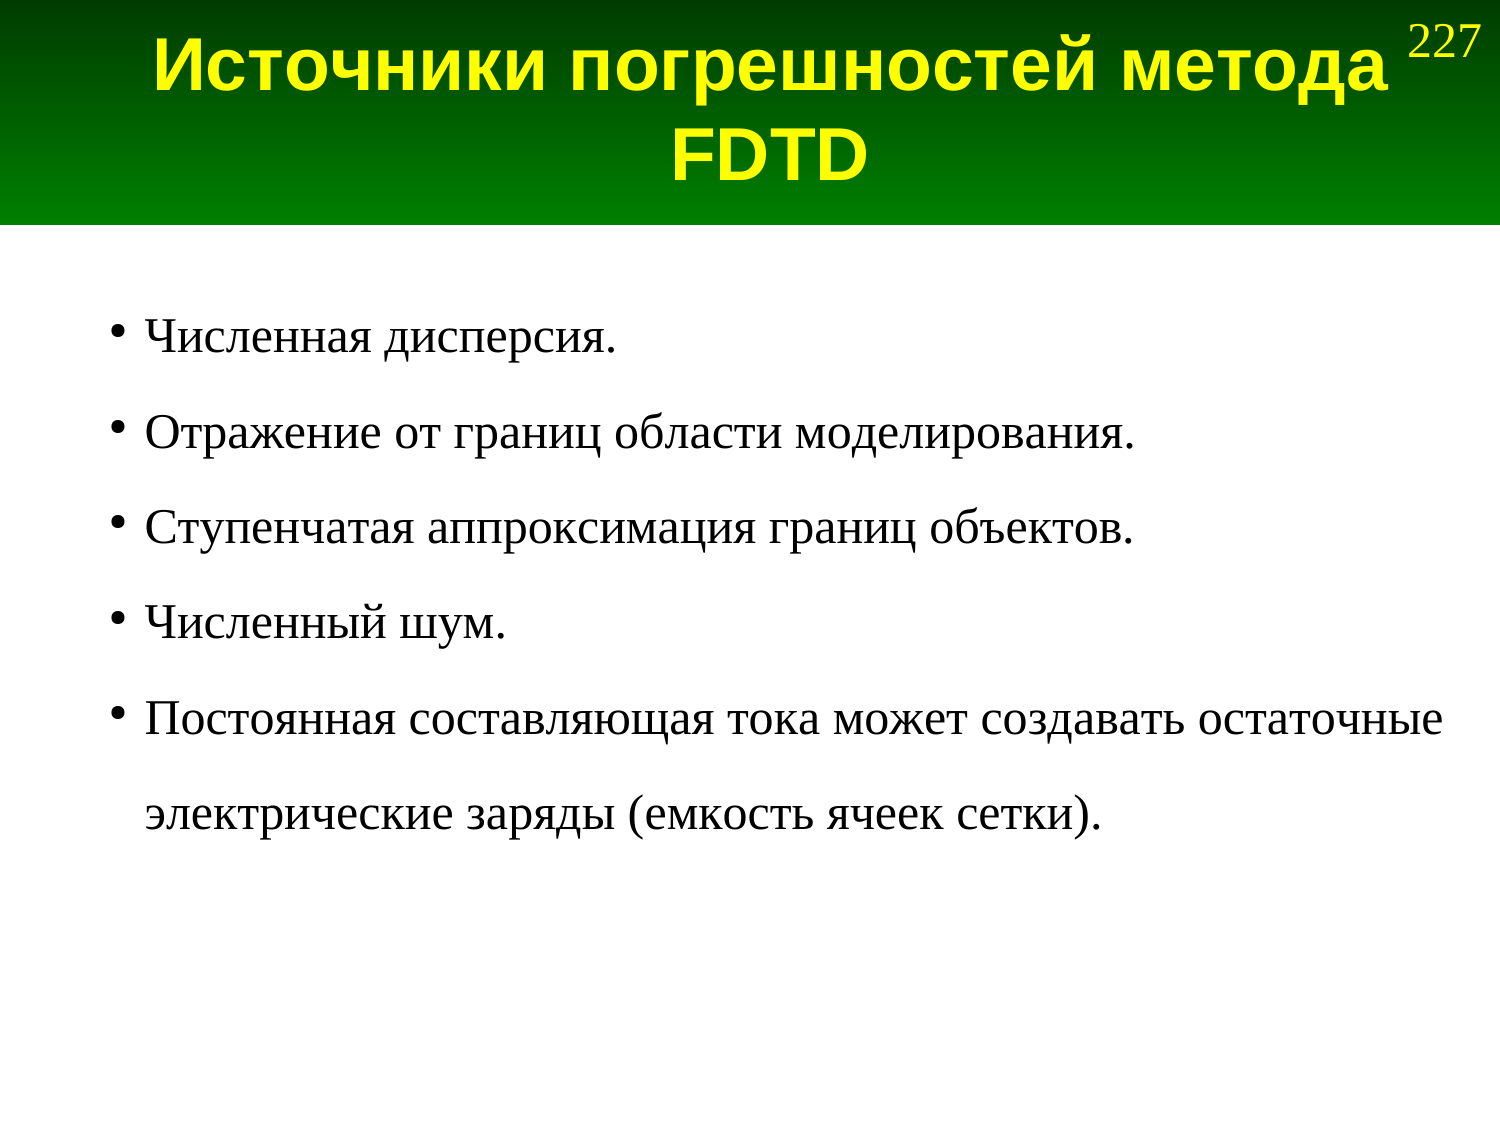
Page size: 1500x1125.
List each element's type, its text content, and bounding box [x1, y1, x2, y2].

text_box Численная дисперсия. Отражение от границ области моделирования. Ступенчатая аппроксимация границ объектов. Численный шум. Постоянная составляющая тока может создавать остаточные электрические заряды (емкость ячеек сетки). [94, 295, 1460, 848]
title Источники погрешностей метода FDTD [100, 7, 1441, 204]
